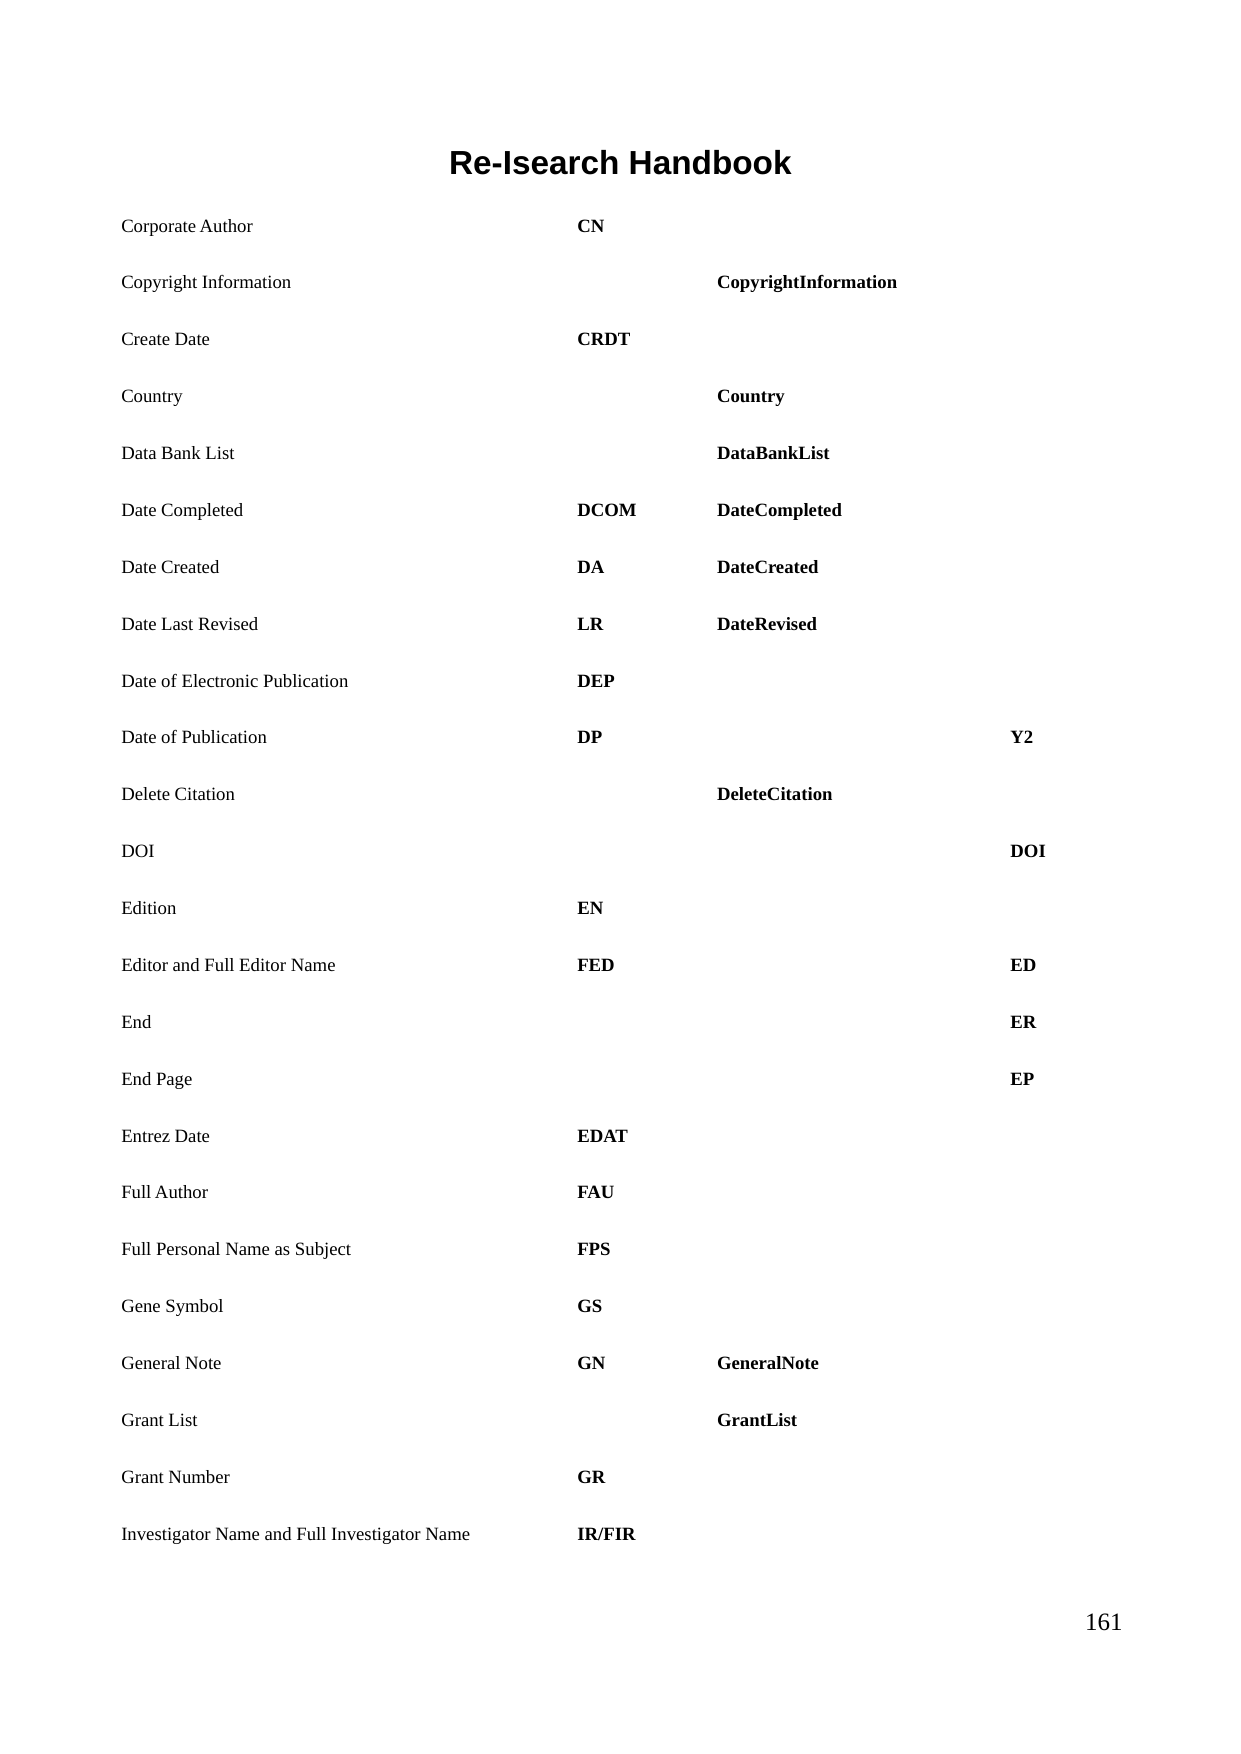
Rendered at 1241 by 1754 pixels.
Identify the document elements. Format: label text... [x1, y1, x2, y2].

table_cell Grant Number [118, 1463, 574, 1520]
table_cell ​ [714, 1463, 1007, 1520]
table_cell ​ [1007, 1463, 1122, 1520]
table_cell GR [574, 1463, 714, 1520]
table_cell Grant List [118, 1406, 574, 1463]
table_cell Y2 [1007, 724, 1122, 780]
table_cell CopyrightInformation [714, 269, 1007, 325]
table_cell IR/FIR [574, 1520, 714, 1577]
table_cell CN [574, 212, 714, 268]
table_cell ​ [1007, 894, 1122, 951]
table_cell DateCreated [714, 553, 1007, 610]
table_cell DA [574, 553, 714, 610]
table_cell Gene Symbol [118, 1292, 574, 1349]
table_cell ​ [1007, 1179, 1122, 1235]
table_cell Date Last Revised [118, 610, 574, 667]
table_cell ​ [714, 1065, 1007, 1122]
table_cell ​ [714, 212, 1007, 268]
table_cell ​ [1007, 269, 1122, 325]
table_cell ER [1007, 1008, 1122, 1065]
table_cell ​ [1007, 667, 1122, 723]
table_cell ​ [714, 1122, 1007, 1178]
table_cell Country [118, 382, 574, 439]
table_cell ​ [1007, 1292, 1122, 1349]
table_cell ​ [714, 667, 1007, 723]
table_cell ​ [574, 1008, 714, 1065]
table_cell ​ [574, 269, 714, 325]
table_cell ​ [574, 382, 714, 439]
table_cell Date Completed [118, 496, 574, 553]
table_cell Edition [118, 894, 574, 951]
table_cell EDAT [574, 1122, 714, 1178]
table_cell Date Created [118, 553, 574, 610]
table_cell FPS [574, 1235, 714, 1292]
table_cell ​ [1007, 212, 1122, 268]
table_cell End [118, 1008, 574, 1065]
table_cell Entrez Date [118, 1122, 574, 1178]
table_cell ​ [1007, 382, 1122, 439]
table_cell DateRevised [714, 610, 1007, 667]
table_cell DeleteCitation [714, 780, 1007, 837]
table_cell General Note [118, 1349, 574, 1406]
table_cell ​ [714, 1235, 1007, 1292]
table_cell Copyright Information [118, 269, 574, 325]
table_cell ​ [574, 780, 714, 837]
table_cell ​ [1007, 496, 1122, 553]
table_cell ​ [574, 837, 714, 894]
table_cell ​ [1007, 780, 1122, 837]
table_cell FAU [574, 1179, 714, 1235]
table_cell CRDT [574, 325, 714, 382]
table_cell ​ [1007, 610, 1122, 667]
table_cell EN [574, 894, 714, 951]
table_cell Full Author [118, 1179, 574, 1235]
table_cell ED [1007, 951, 1122, 1008]
table_cell ​ [1007, 325, 1122, 382]
table_cell ​ [714, 1520, 1007, 1577]
table_cell Corporate Author [118, 212, 574, 268]
table_cell ​ [1007, 1235, 1122, 1292]
table_cell ​ [574, 439, 714, 496]
table_cell FED [574, 951, 714, 1008]
table_cell ​ [1007, 1122, 1122, 1178]
table_cell ​ [574, 1406, 714, 1463]
table_cell DOI [1007, 837, 1122, 894]
table_cell DCOM [574, 496, 714, 553]
table_cell Country [714, 382, 1007, 439]
table_cell ​ [574, 1065, 714, 1122]
table_cell ​ [1007, 1520, 1122, 1577]
table_cell ​ [714, 837, 1007, 894]
table_cell EP [1007, 1065, 1122, 1122]
table_cell GN [574, 1349, 714, 1406]
table_cell Full Personal Name as Subject [118, 1235, 574, 1292]
table_cell Data Bank List [118, 439, 574, 496]
table_cell GeneralNote [714, 1349, 1007, 1406]
table_cell DataBankList [714, 439, 1007, 496]
table_cell ​ [1007, 1349, 1122, 1406]
table_cell End Page [118, 1065, 574, 1122]
table_cell Delete Citation [118, 780, 574, 837]
table_cell DOI [118, 837, 574, 894]
table_cell Investigator Name and Full Investigator Name [118, 1520, 574, 1577]
table_cell ​ [714, 1008, 1007, 1065]
table_cell GrantList [714, 1406, 1007, 1463]
table_cell DateCompleted [714, 496, 1007, 553]
table_cell ​ [714, 951, 1007, 1008]
table_cell DEP [574, 667, 714, 723]
table_cell GS [574, 1292, 714, 1349]
table_cell DP [574, 724, 714, 780]
table_cell ​ [714, 894, 1007, 951]
table_cell Date of Electronic Publication [118, 667, 574, 723]
table_cell ​ [714, 325, 1007, 382]
table_cell ​ [1007, 439, 1122, 496]
table_cell Create Date [118, 325, 574, 382]
table_cell Date of Publication [118, 724, 574, 780]
table_cell ​ [714, 724, 1007, 780]
table_cell ​ [1007, 1406, 1122, 1463]
table_cell LR [574, 610, 714, 667]
table_cell Editor and Full Editor Name [118, 951, 574, 1008]
table_cell ​ [1007, 553, 1122, 610]
table_cell ​ [714, 1179, 1007, 1235]
table_cell ​ [714, 1292, 1007, 1349]
